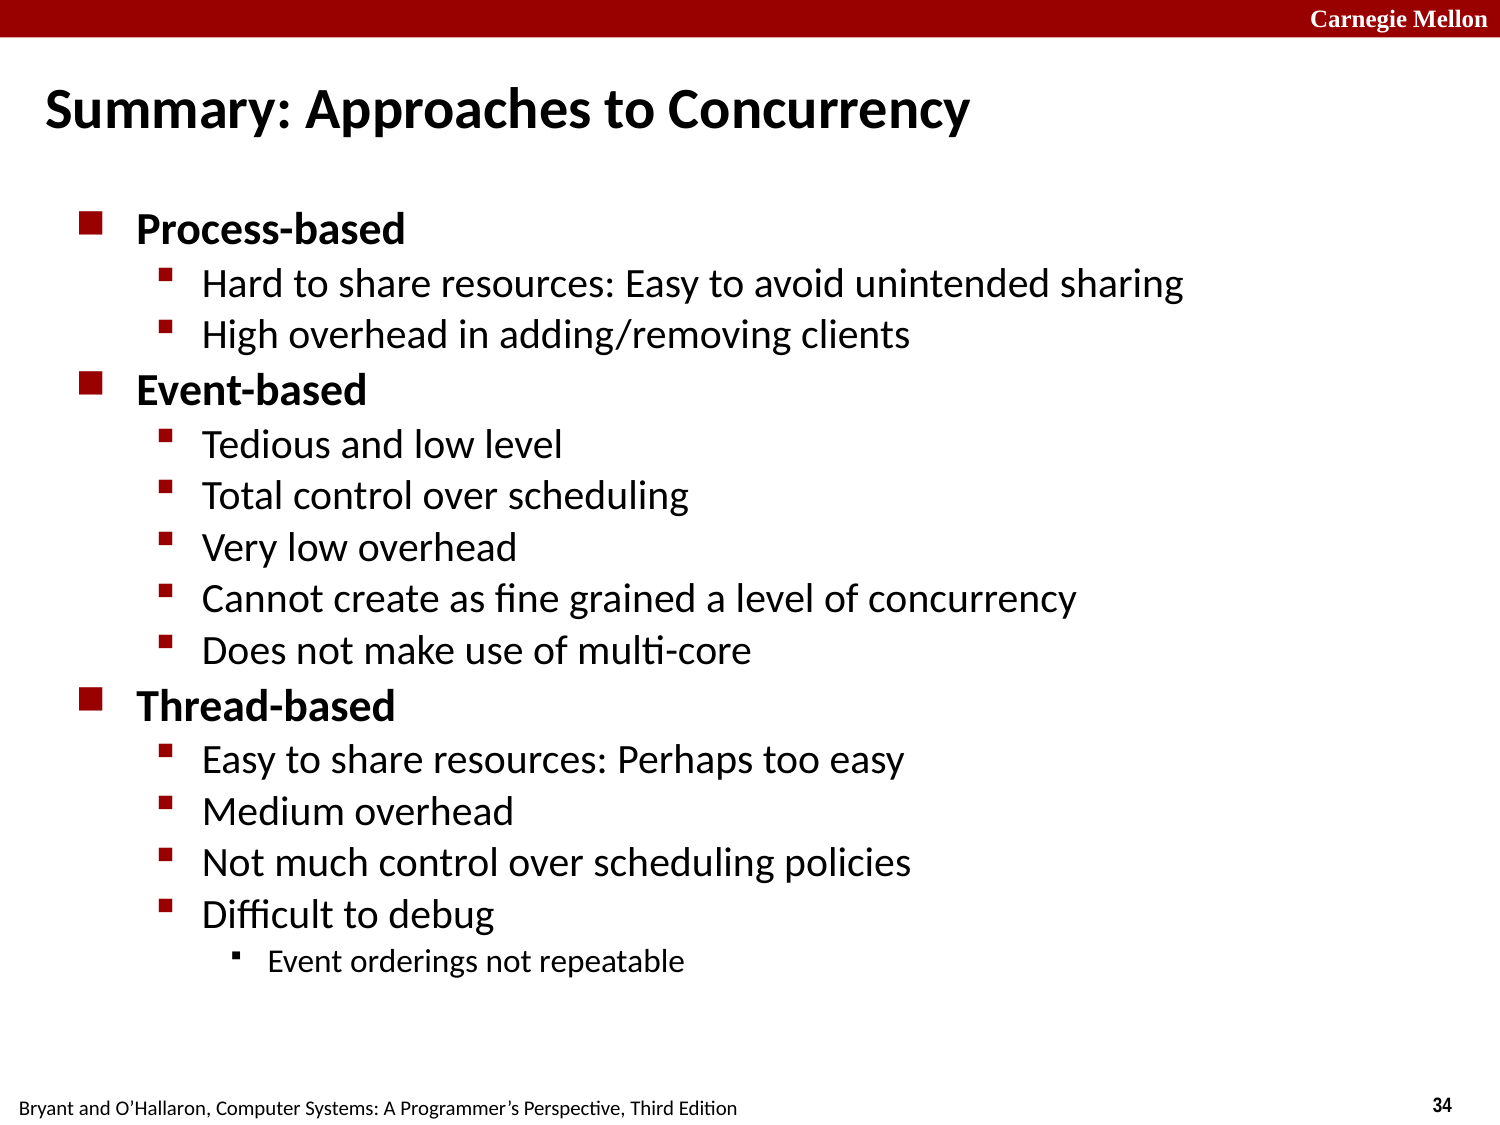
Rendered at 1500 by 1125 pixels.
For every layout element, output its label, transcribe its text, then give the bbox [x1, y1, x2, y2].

title Summary: Approaches to Concurrency [30, 40, 1500, 169]
list Process-based Hard to share resources: Easy to avoid unintended sharing High overhead in adding/removing clients Event-based Tedious and low level Total control over scheduling Very low overhead Cannot create as fine grained a level of concurrency Does not make use of multi-core Thread-based Easy to share resources: Perhaps too easy Medium overhead Not much control over scheduling policies Difficult to debug Event orderings not repeatable [65, 200, 1361, 1100]
